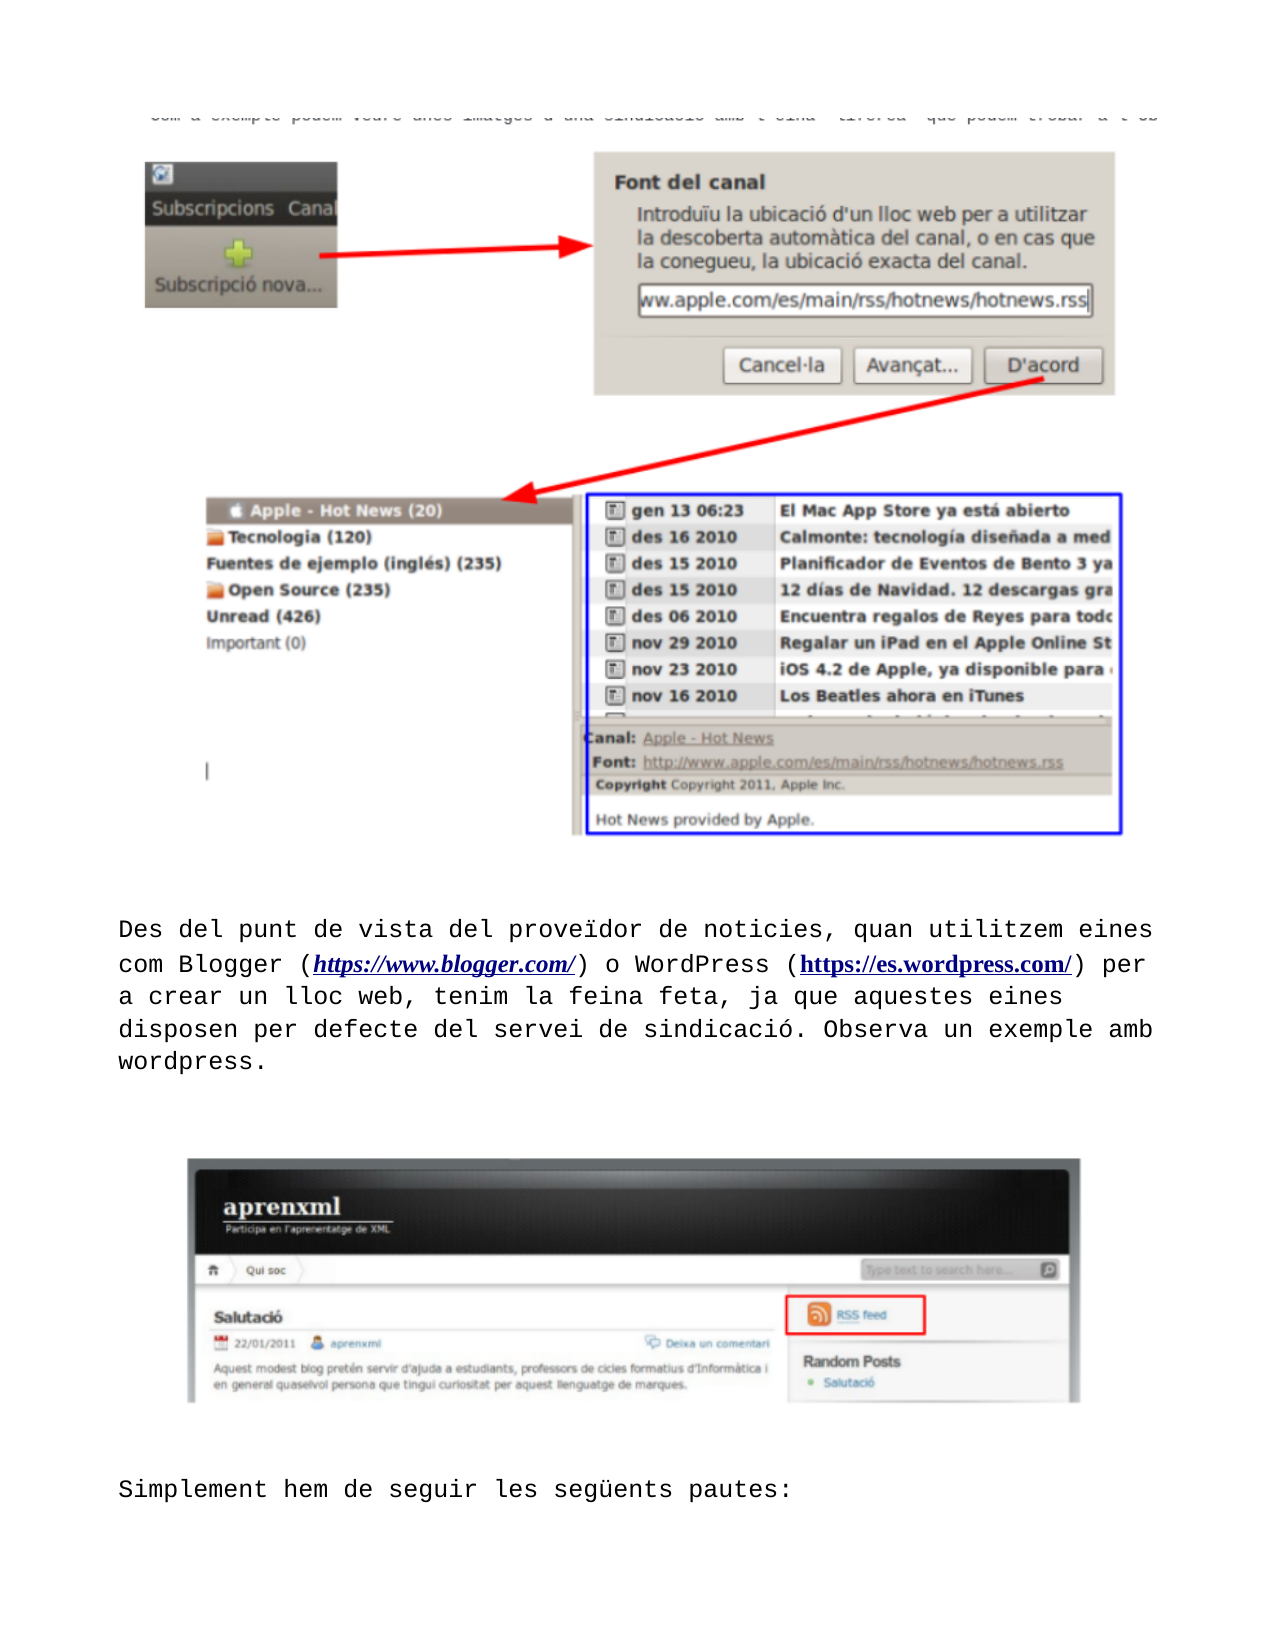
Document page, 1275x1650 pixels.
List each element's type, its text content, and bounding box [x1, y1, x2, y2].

text Simplement hem de seguir les següents pautes: [118, 1477, 1157, 1505]
picture [164, 1143, 1111, 1425]
text Des del punt de vista del proveïdor de noticies, quan utilitzem eines com Blogger (https://www.blogger.com/) o WordPress (https://es.wordpress.com/) per a crear un lloc web, tenim la feina feta, ja que aquestes eines disposen per defecte del servei de sindicació. Observa un exemple amb wordpress. [118, 916, 1157, 1077]
picture [118, 118, 1157, 860]
